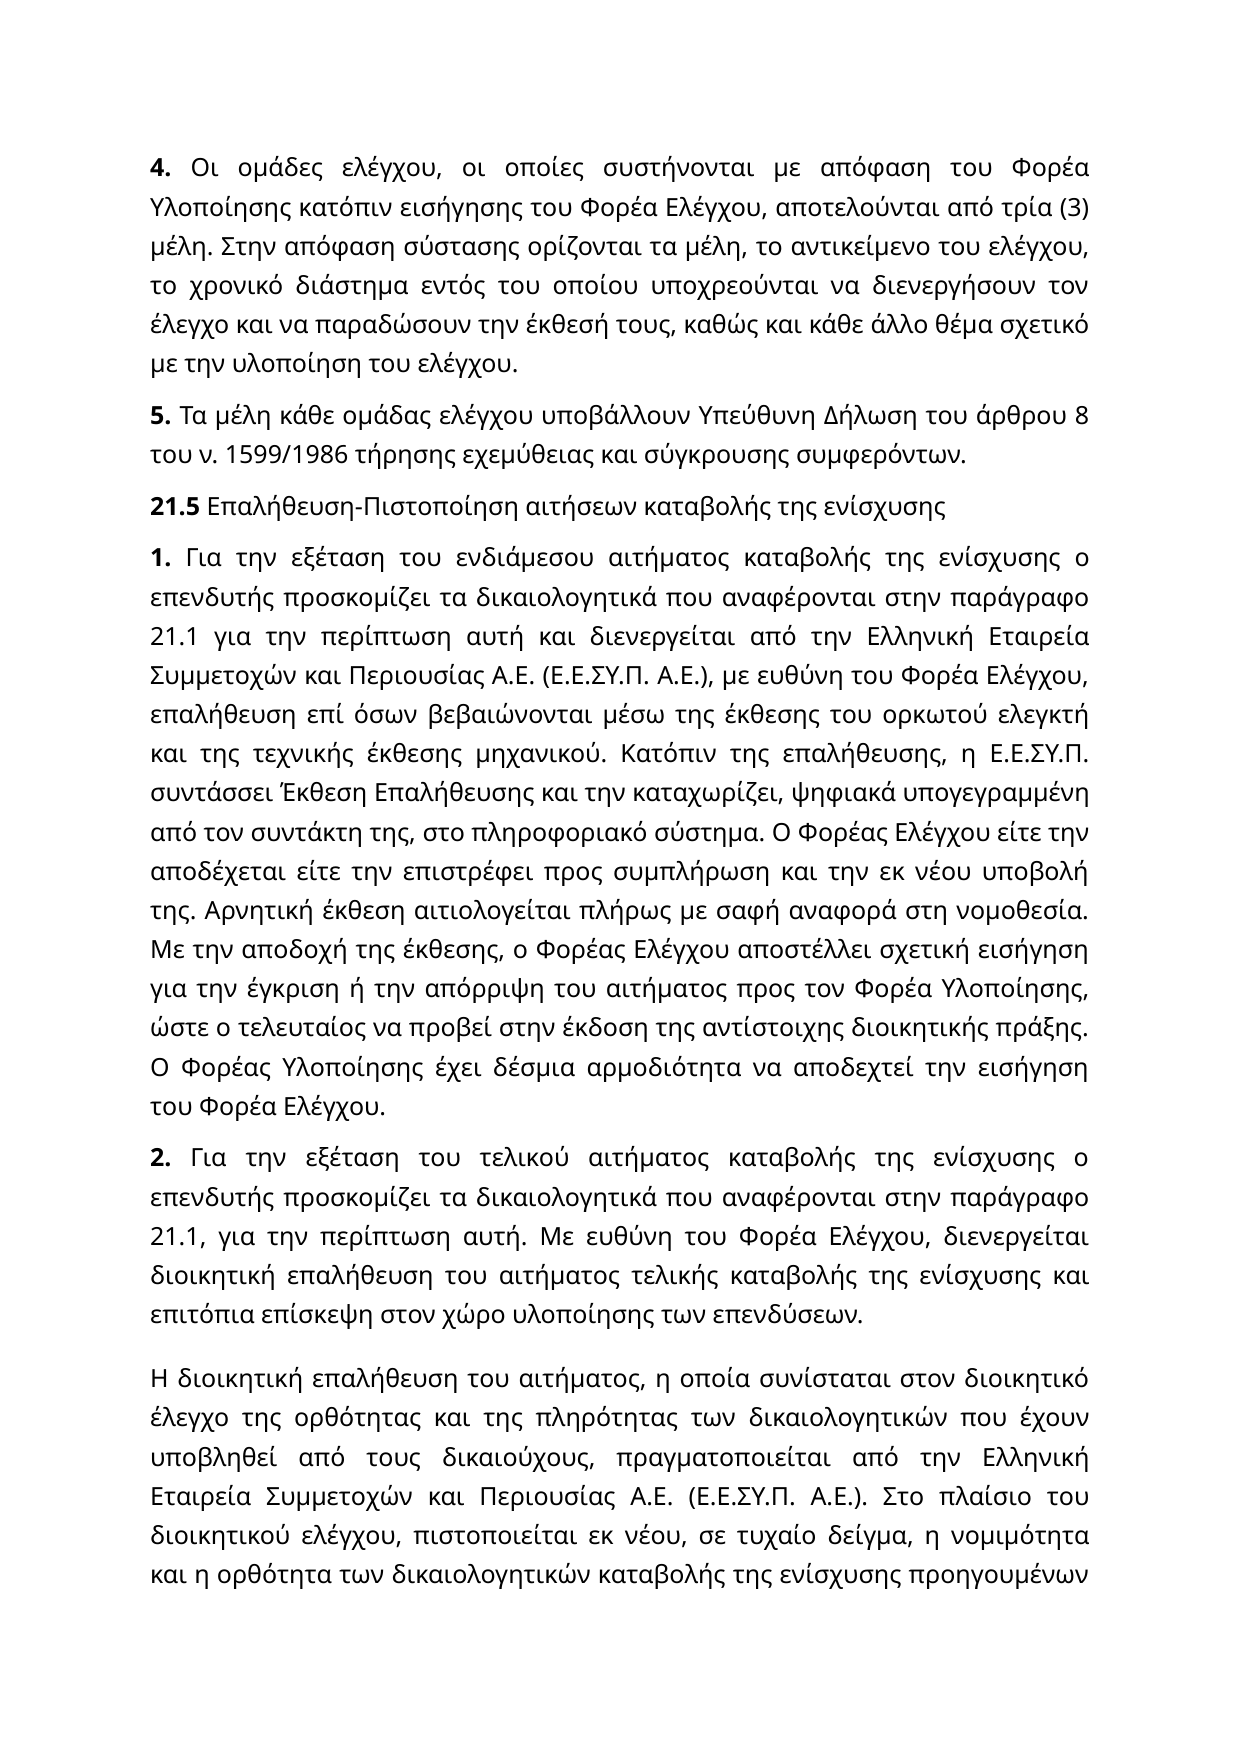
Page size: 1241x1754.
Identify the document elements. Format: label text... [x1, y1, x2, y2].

text 5. Τα μέλη κάθε ομάδας ελέγχου υποβάλλουν Υπεύθυνη Δήλωση του άρθρου 8 του ν. 1599/1986 τήρησης εχεμύθειας και σύγκρουσης συμφερόντων. [150, 397, 1090, 471]
text 21.5 Επαλήθευση-Πιστοποίηση αιτήσεων καταβολής της ενίσχυσης [150, 488, 1090, 522]
text 4. Οι ομάδες ελέγχου, οι οποίες συστήνονται με απόφαση του Φορέα Υλοποίησης κατόπιν εισήγησης του Φορέα Ελέγχου, αποτελούνται από τρία (3) μέλη. Στην απόφαση σύστασης ορίζονται τα μέλη, το αντικείμενο του ελέγχου, το χρονικό διάστημα εντός του οποίου υποχρεούνται να διενεργήσουν τον έλεγχο και να παραδώσουν την έκθεσή τους, καθώς και κάθε άλλο θέμα σχετικό με την υλοποίηση του ελέγχου. [150, 150, 1090, 380]
text 1. Για την εξέταση του ενδιάμεσου αιτήματος καταβολής της ενίσχυσης ο επενδυτής προσκομίζει τα δικαιολογητικά που αναφέρονται στην παράγραφο 21.1 για την περίπτωση αυτή και διενεργείται από την Ελληνική Εταιρεία Συμμετοχών και Περιουσίας Α.Ε. (Ε.Ε.ΣΥ.Π. Α.Ε.), με ευθύνη του Φορέα Ελέγχου, επαλήθευση επί όσων βεβαιώνονται μέσω της έκθεσης του ορκωτού ελεγκτή και της τεχνικής έκθεσης μηχανικού. Κατόπιν της επαλήθευσης, η Ε.Ε.ΣΥ.Π. συντάσσει Έκθεση Επαλήθευσης και την καταχωρίζει, ψηφιακά υπογεγραμμένη από τον συντάκτη της, στο πληροφοριακό σύστημα. Ο Φορέας Ελέγχου είτε την αποδέχεται είτε την επιστρέφει προς συμπλήρωση και την εκ νέου υποβολή της. Αρνητική έκθεση αιτιολογείται πλήρως με σαφή αναφορά στη νομοθεσία. Με την αποδοχή της έκθεσης, ο Φορέας Ελέγχου αποστέλλει σχετική εισήγηση για την έγκριση ή την απόρριψη του αιτήματος προς τον Φορέα Υλοποίησης, ώστε ο τελευταίος να προβεί στην έκδοση της αντίστοιχης διοικητικής πράξης. Ο Φορέας Υλοποίησης έχει δέσμια αρμοδιότητα να αποδεχτεί την εισήγηση του Φορέα Ελέγχου. [150, 540, 1090, 1122]
text 2. Για την εξέταση του τελικού αιτήματος καταβολής της ενίσχυσης ο επενδυτής προσκομίζει τα δικαιολογητικά που αναφέρονται στην παράγραφο 21.1, για την περίπτωση αυτή. Με ευθύνη του Φορέα Ελέγχου, διενεργείται διοικητική επαλήθευση του αιτήματος τελικής καταβολής της ενίσχυσης και επιτόπια επίσκεψη στον χώρο υλοποίησης των επενδύσεων. [150, 1140, 1090, 1331]
text Η διοικητική επαλήθευση του αιτήματος, η οποία συνίσταται στον διοικητικό έλεγχο της ορθότητας και της πληρότητας των δικαιολογητικών που έχουν υποβληθεί από τους δικαιούχους, πραγματοποιείται από την Ελληνική Εταιρεία Συμμετοχών και Περιουσίας Α.Ε. (Ε.Ε.ΣΥ.Π. Α.Ε.). Στο πλαίσιο του διοικητικού ελέγχου, πιστοποιείται εκ νέου, σε τυχαίο δείγμα, η νομιμότητα και η ορθότητα των δικαιολογητικών καταβολής της ενίσχυσης προηγουμένων [150, 1361, 1090, 1591]
